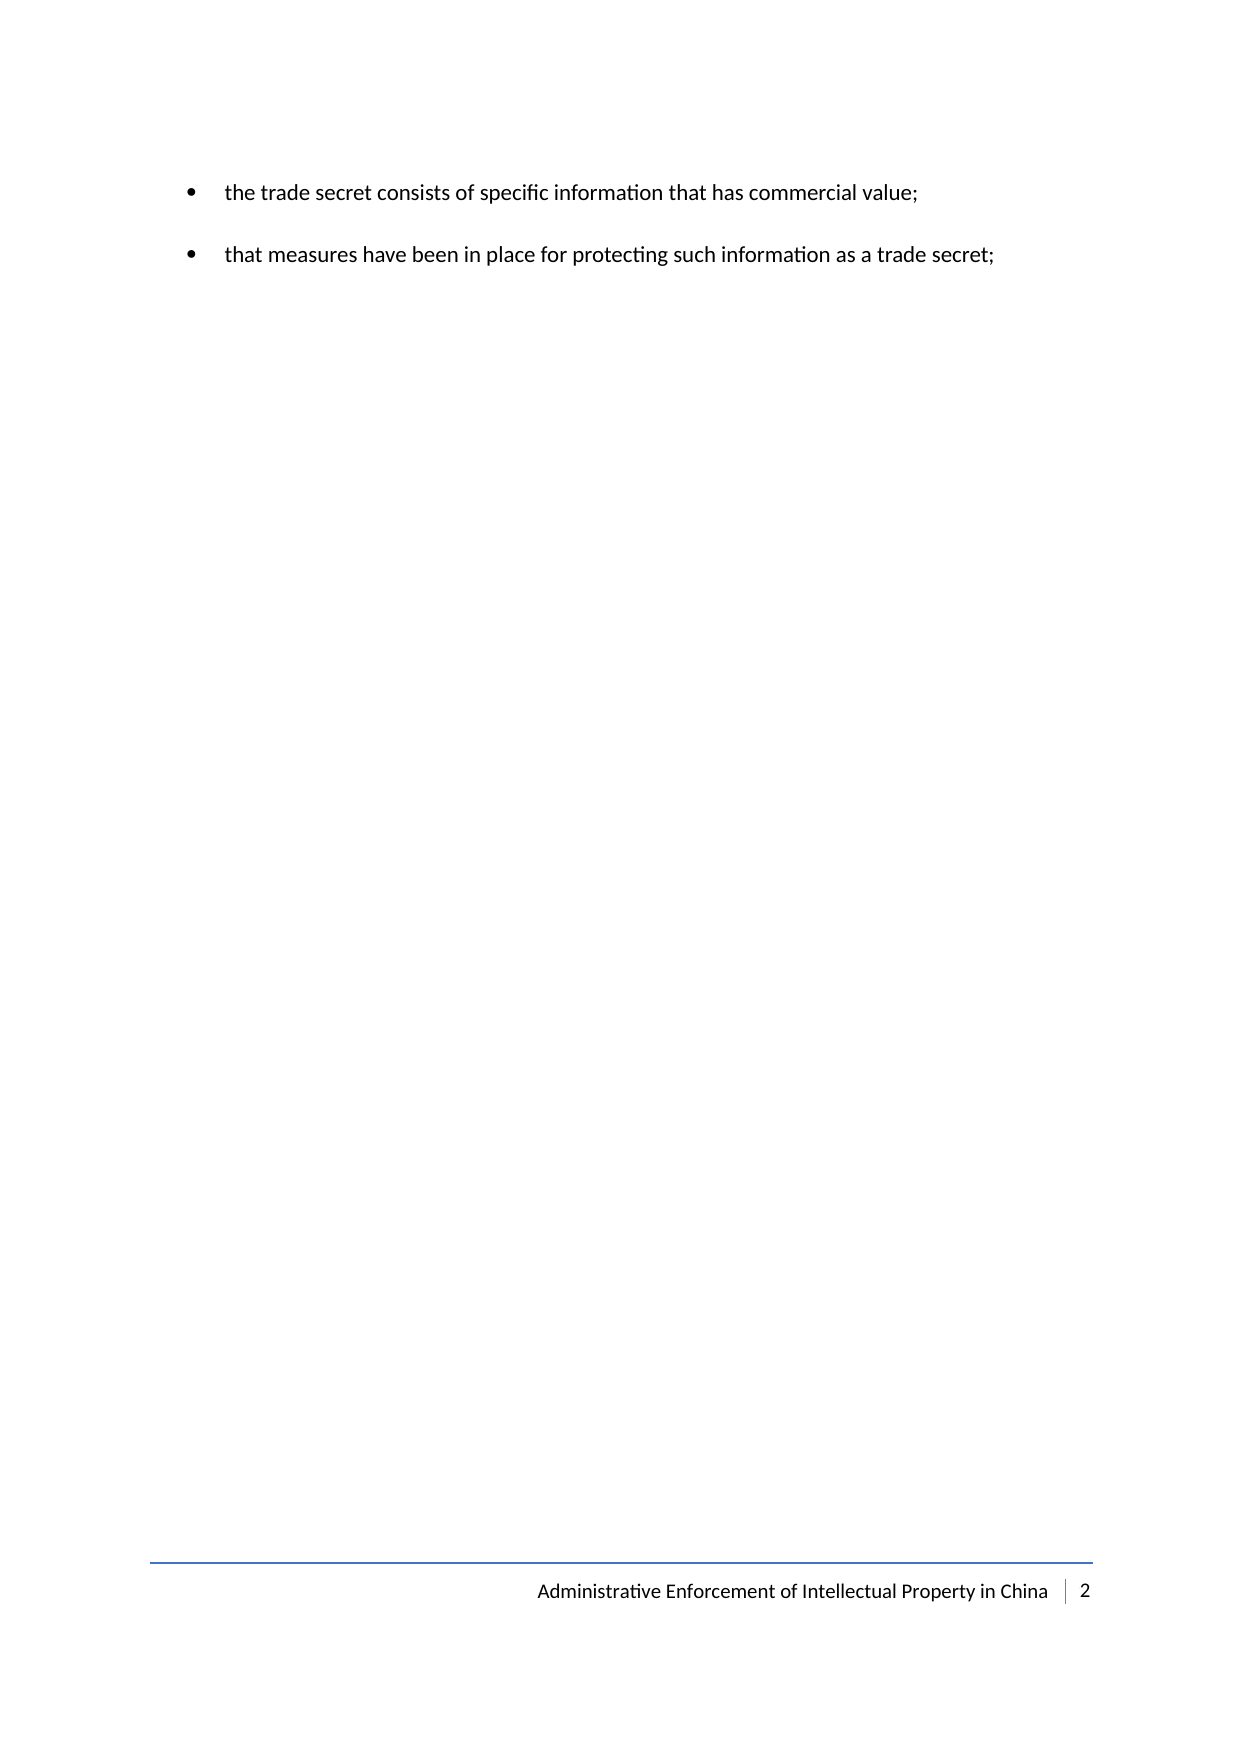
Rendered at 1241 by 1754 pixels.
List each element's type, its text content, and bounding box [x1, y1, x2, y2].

list that measures have been in place for protecting such information as a trade secret; [187, 212, 1090, 275]
list the trade secret consists of specific information that has commercial value; [187, 150, 1090, 212]
